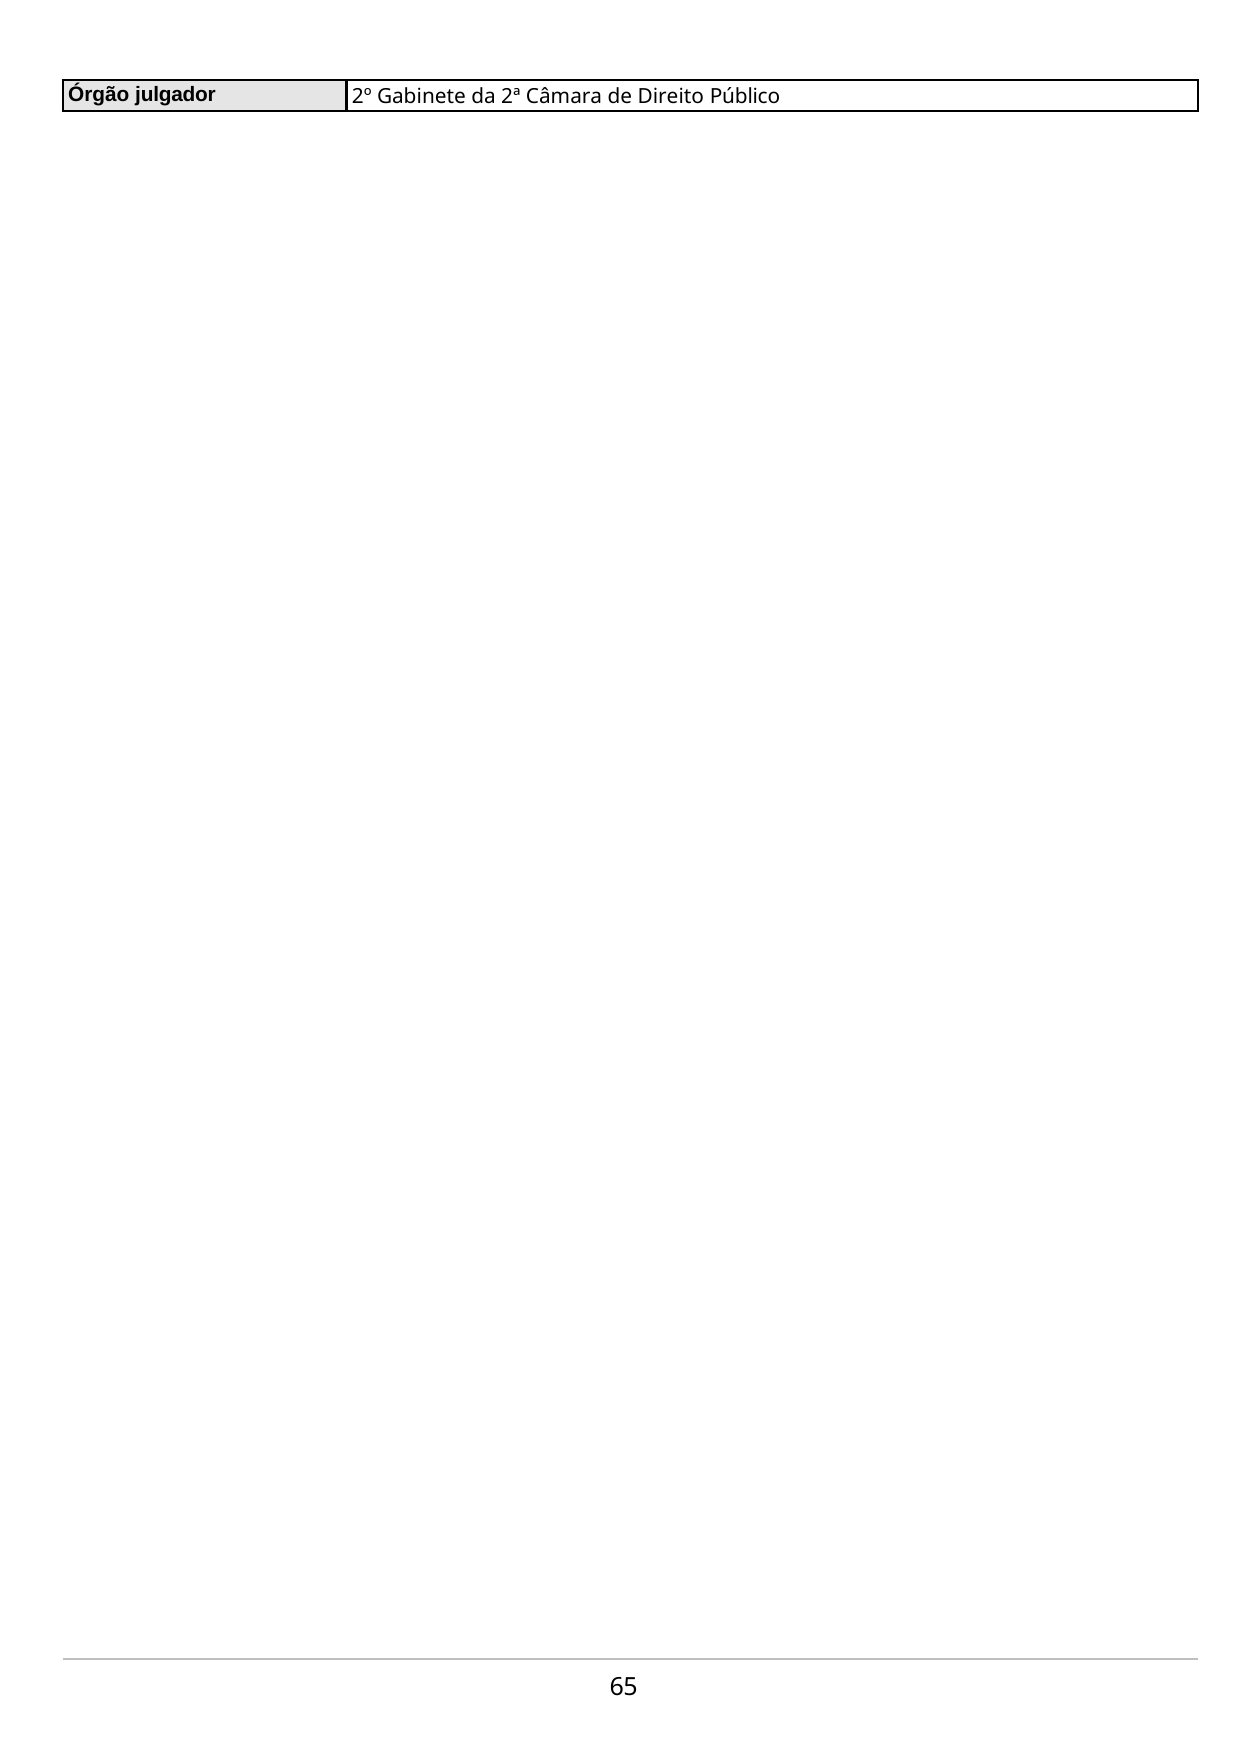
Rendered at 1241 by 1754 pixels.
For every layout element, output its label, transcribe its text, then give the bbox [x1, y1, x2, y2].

table_cell Órgão julgador [64, 81, 345, 110]
table_cell 2º Gabinete da 2ª Câmara de Direito Público [348, 81, 1197, 110]
